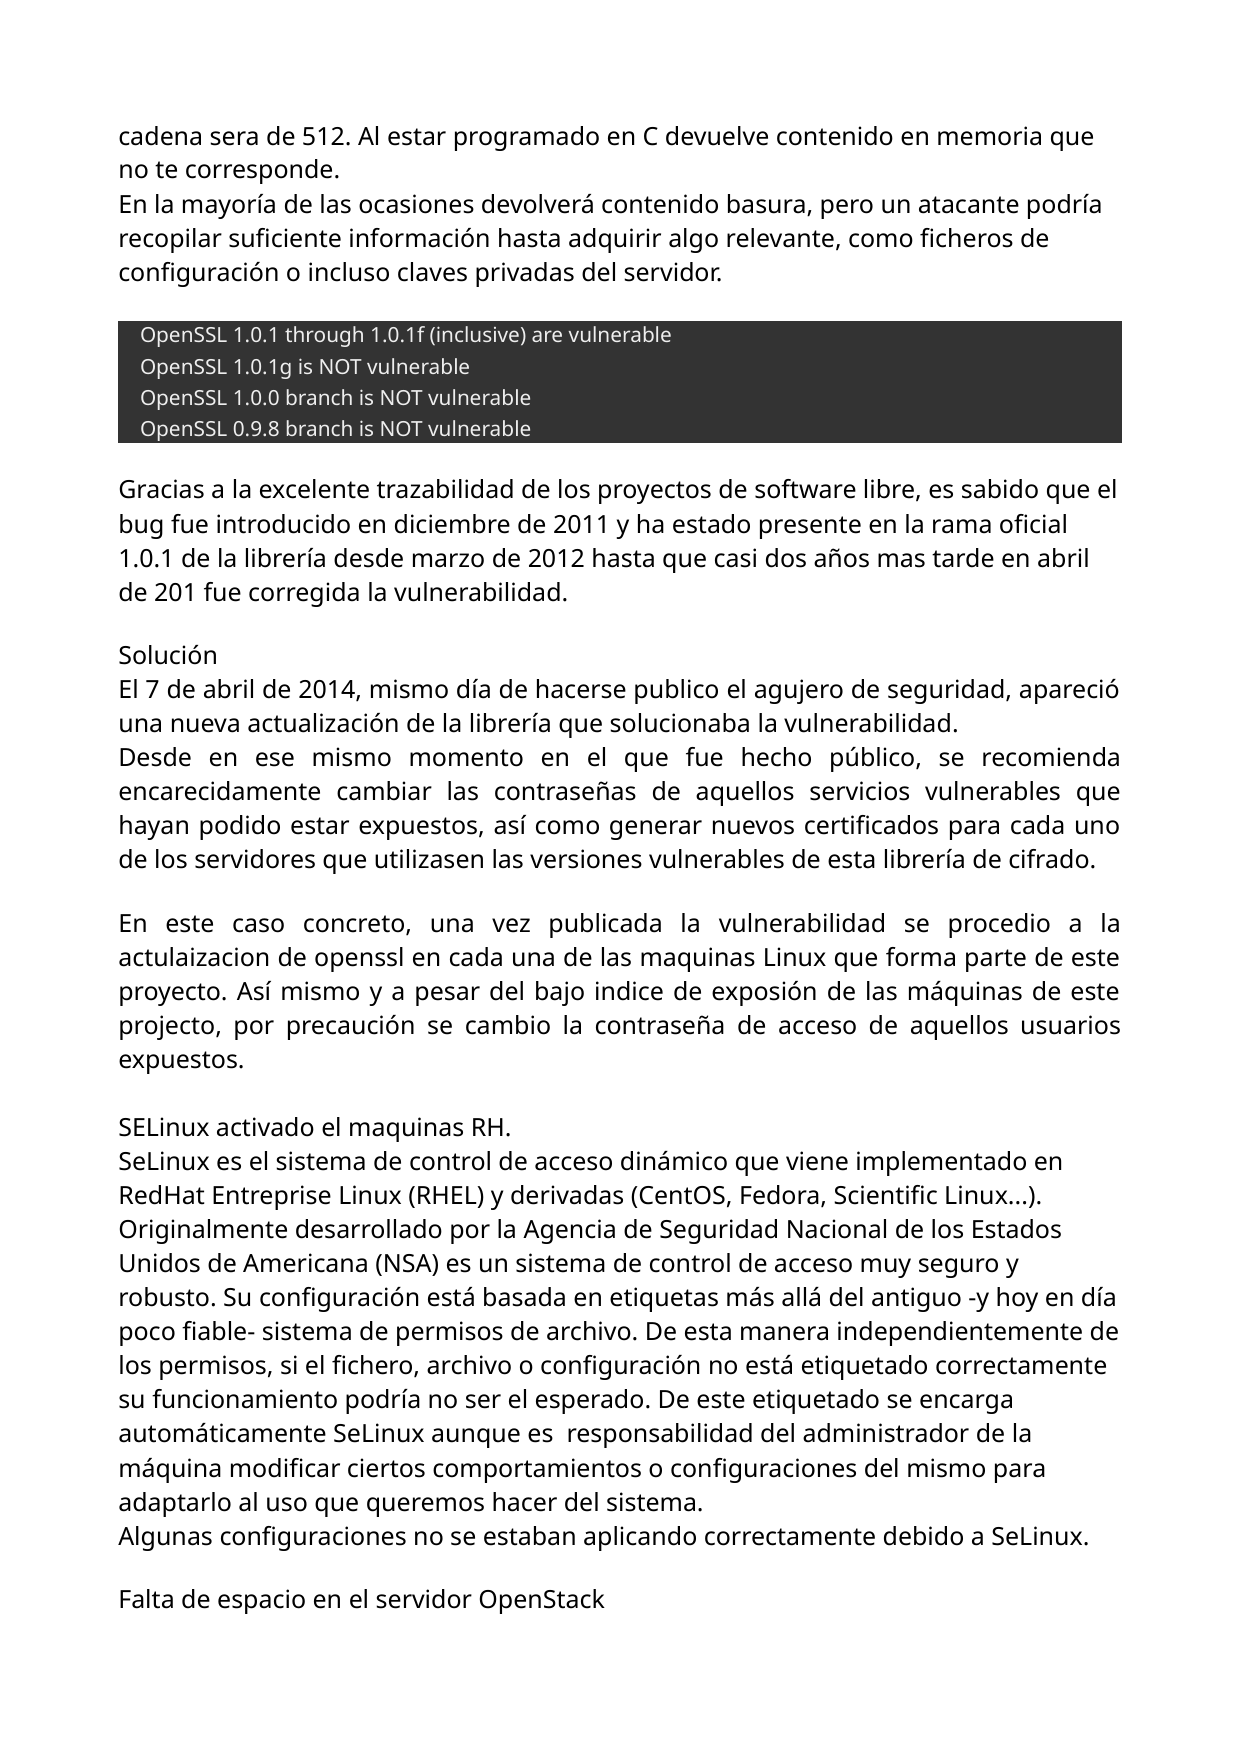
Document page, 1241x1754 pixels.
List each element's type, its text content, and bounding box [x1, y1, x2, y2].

text En este caso concreto, una vez publicada la vulnerabilidad se procedio a la actulaizacion de openssl en cada una de las maquinas Linux que forma parte de este proyecto. Así mismo y a pesar del bajo indice de exposión de las máquinas de este projecto, por precaución se cambio la contraseña de acceso de aquellos usuarios expuestos. [118, 905, 1122, 1076]
text Solución [118, 638, 1122, 672]
text OpenSSL 0.9.8 branch is NOT vulnerable [118, 414, 1122, 443]
text OpenSSL 1.0.1g is NOT vulnerable [118, 352, 1122, 380]
text Algunas configuraciones no se estaban aplicando correctamente debido a SeLinux. [118, 1518, 1122, 1552]
text Falta de espacio en el servidor OpenStack [118, 1582, 1122, 1616]
text OpenSSL 1.0.0 branch is NOT vulnerable [118, 383, 1122, 412]
text Desde en ese mismo momento en el que fue hecho público, se recomienda encarecidamente cambiar las contraseñas de aquellos servicios vulnerables que hayan podido estar expuestos, así como generar nuevos certificados para cada uno de los servidores que utilizasen las versiones vulnerables de esta librería de cifrado. [118, 740, 1122, 876]
text SELinux activado el maquinas RH. [118, 1109, 1122, 1144]
text Gracias a la excelente trazabilidad de los proyectos de software libre, es sabido que el bug fue introducido en diciembre de 2011 y ha estado presente en la rama oficial 1.0.1 de la librería desde marzo de 2012 hasta que casi dos años mas tarde en abril de 201 fue corregida la vulnerabilidad. [118, 472, 1122, 608]
text SeLinux es el sistema de control de acceso dinámico que viene implementado en RedHat Entreprise Linux (RHEL) y derivadas (CentOS, Fedora, Scientific Linux...). Originalmente desarrollado por la Agencia de Seguridad Nacional de los Estados Unidos de Americana (NSA) es un sistema de control de acceso muy seguro y robusto. Su configuración está basada en etiquetas más allá del antiguo -y hoy en día poco fiable- sistema de permisos de archivo. De esta manera independientemente de los permisos, si el fichero, archivo o configuración no está etiquetado correctamente su funcionamiento podría no ser el esperado. De este etiquetado se encarga automáticamente SeLinux aunque es responsabilidad del administrador de la máquina modificar ciertos comportamientos o configuraciones del mismo para adaptarlo al uso que queremos hacer del sistema. [118, 1144, 1122, 1518]
text El 7 de abril de 2014, mismo día de hacerse publico el agujero de seguridad, apareció una nueva actualización de la librería que solucionaba la vulnerabilidad. [118, 672, 1122, 740]
text En la mayoría de las ocasiones devolverá contenido basura, pero un atacante podría recopilar suficiente información hasta adquirir algo relevante, como ficheros de configuración o incluso claves privadas del servidor. [118, 186, 1122, 288]
text OpenSSL 1.0.1 through 1.0.1f (inclusive) are vulnerable [118, 321, 1122, 349]
text cadena sera de 512. Al estar programado en C devuelve contenido en memoria que no te corresponde. [118, 118, 1122, 186]
